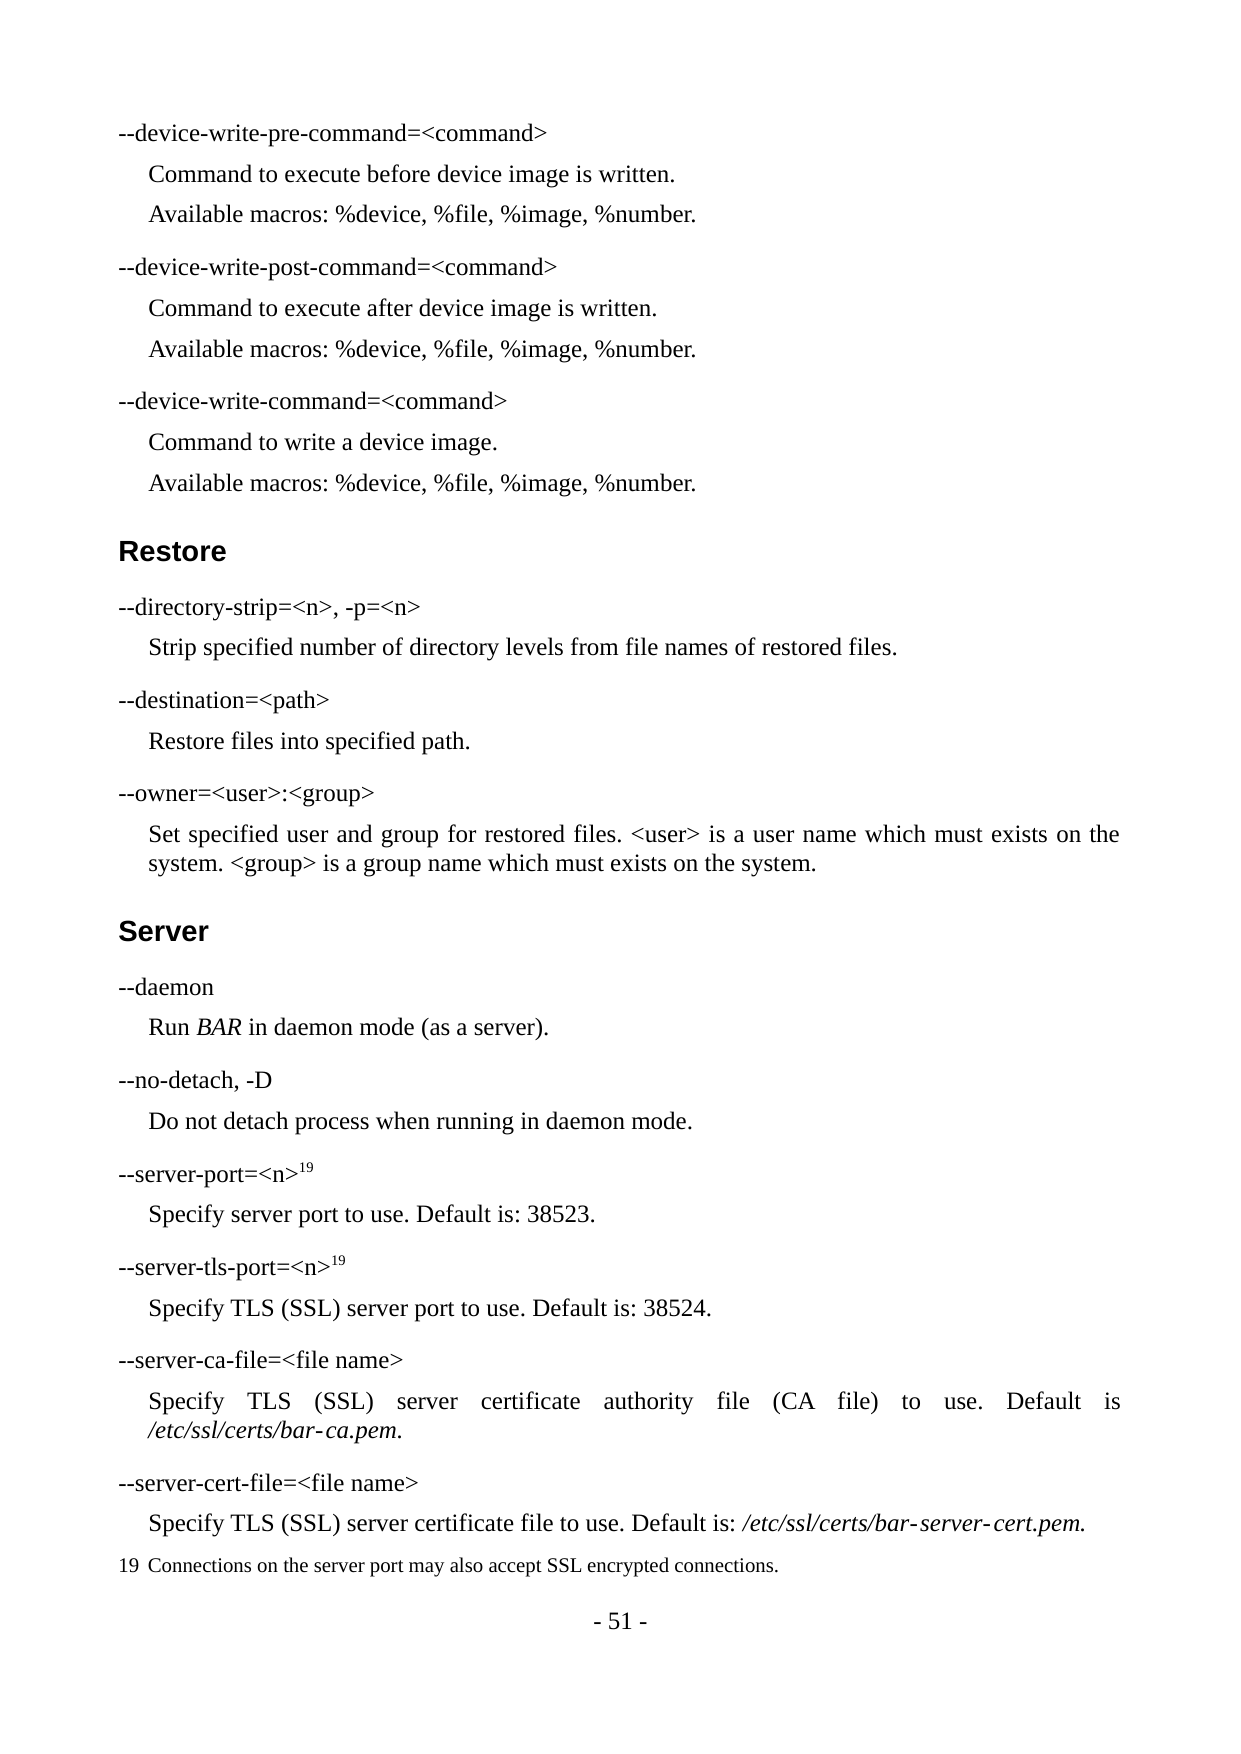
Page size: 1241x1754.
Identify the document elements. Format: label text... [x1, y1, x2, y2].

text Connections on the server port may also accept SSL encrypted connections. [118, 1553, 1122, 1577]
title --directory-strip=<n>, -p=<n> [118, 592, 1122, 620]
text Run BAR in daemon mode (as a server). [148, 1012, 1122, 1041]
text Specify server port to use. Default is: 38523. [148, 1199, 1122, 1228]
title --server-cert-file=<file name> [118, 1468, 1122, 1496]
subtitle Server [118, 914, 1122, 947]
subtitle Restore [118, 534, 1122, 567]
text Strip specified number of directory levels from file names of restored files. [148, 632, 1122, 661]
text Specify TLS (SSL) server port to use. Default is: 38524. [148, 1293, 1122, 1322]
title --device-write-pre-command=<command> [118, 118, 1122, 147]
title --no-detach, -D [118, 1065, 1122, 1094]
text Specify TLS (SSL) server certificate authority file (CA file) to use. Default is /etc/ssl/certs/bar‑ca.pem. [148, 1386, 1122, 1444]
title --server-tls-port=<n>19 [118, 1252, 1122, 1281]
text Available macros: %device, %file, %image, %number. [148, 199, 1122, 228]
text Command to execute after device image is written. [148, 293, 1122, 322]
title --server-ca-file=<file name> [118, 1346, 1122, 1374]
text Restore files into specified path. [148, 726, 1122, 754]
title --device-write-post-command=<command> [118, 252, 1122, 281]
title --destination=<path> [118, 685, 1122, 714]
title --owner=<user>:<group> [118, 778, 1122, 807]
text Specify TLS (SSL) server certificate file to use. Default is: /etc/ssl/certs/bar‑server‑cert.pem. [148, 1508, 1122, 1537]
title --daemon [118, 972, 1122, 1001]
text Do not detach process when running in daemon mode. [148, 1106, 1122, 1135]
text Set specified user and group for restored files. <user> is a user name which must exists on the system. <group> is a group name which must exists on the system. [148, 819, 1122, 877]
title --server-port=<n> [118, 1159, 1122, 1187]
text Available macros: %device, %file, %image, %number. [148, 334, 1122, 362]
title --device-write-command=<command> [118, 386, 1122, 415]
text Command to execute before device image is written. [148, 159, 1122, 188]
text Available macros: %device, %file, %image, %number. [148, 468, 1122, 497]
text Command to write a device image. [148, 427, 1122, 456]
